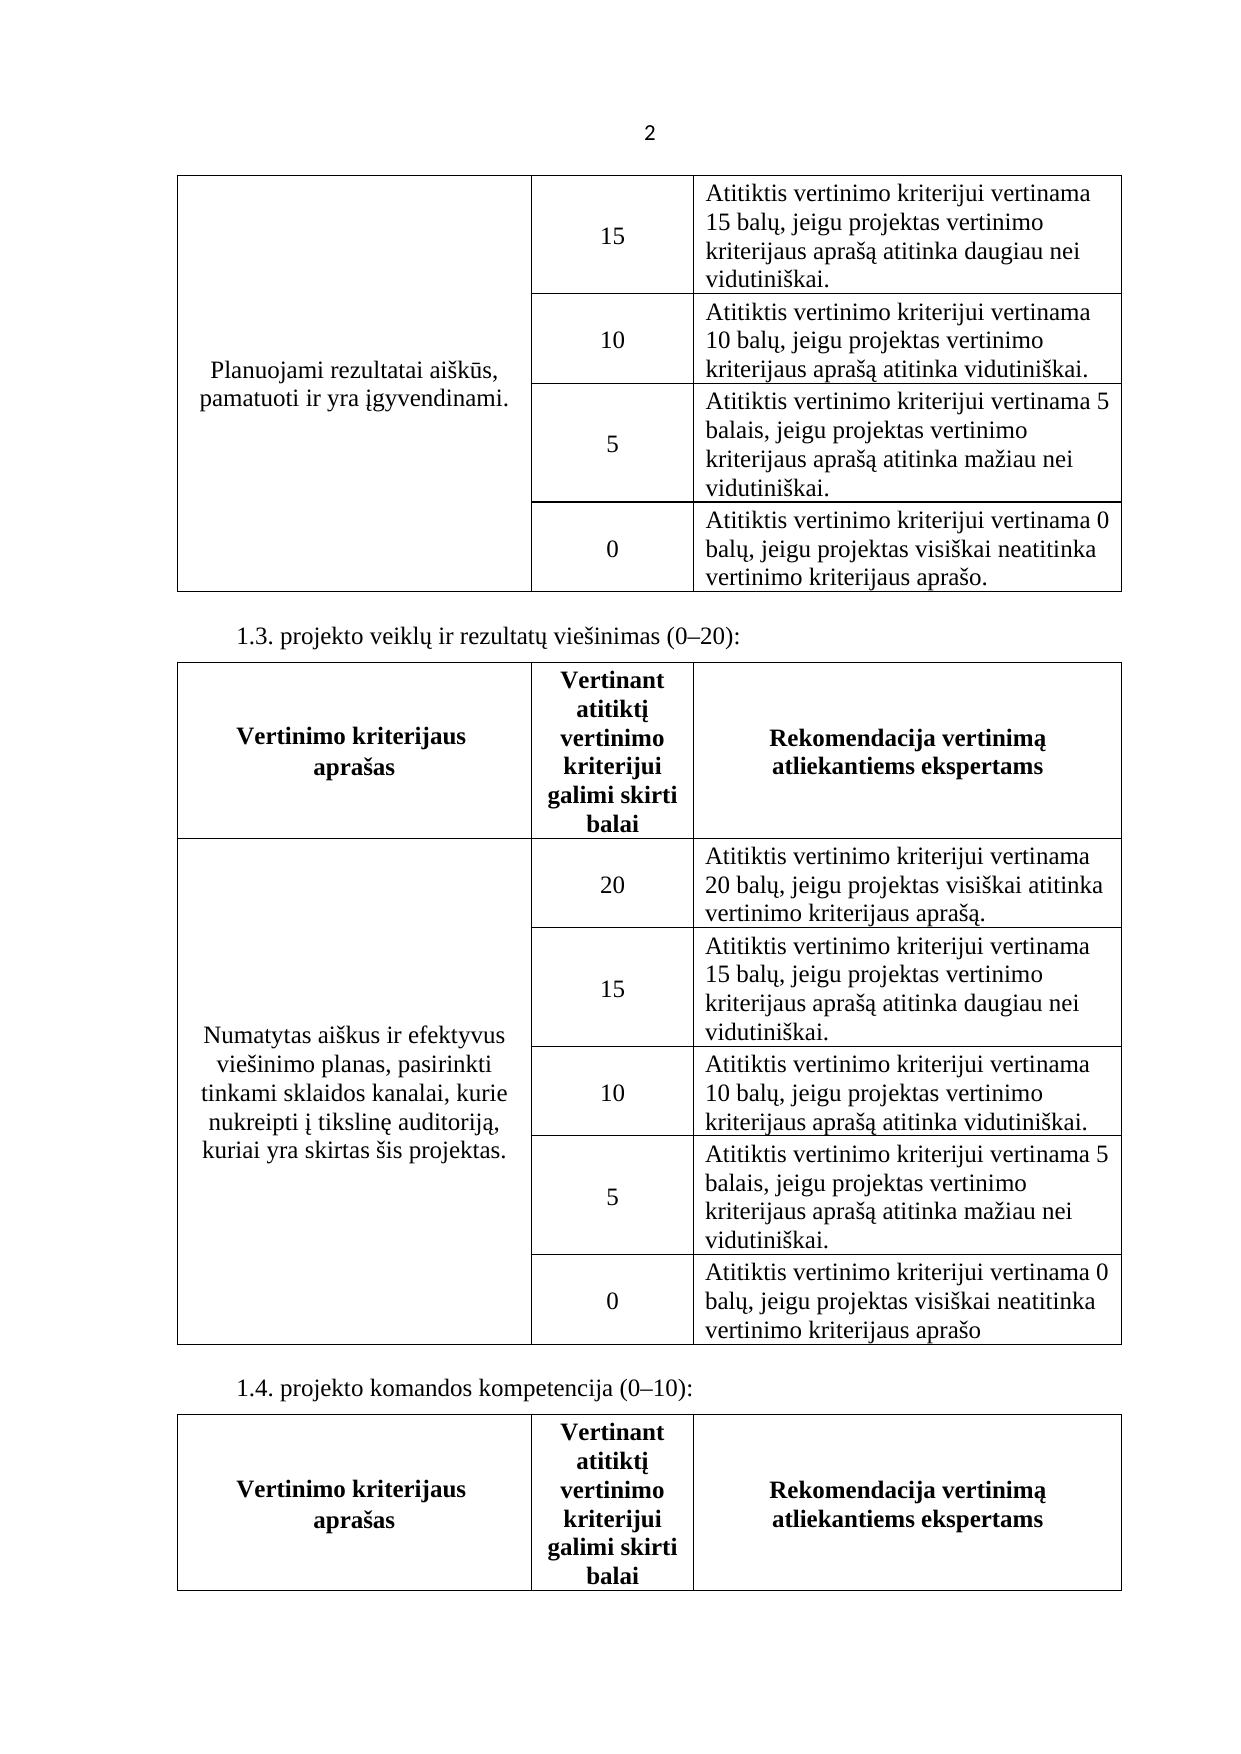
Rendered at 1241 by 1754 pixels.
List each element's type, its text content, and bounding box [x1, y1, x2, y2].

table_cell Planuojami rezultatai aiškūs, pamatuoti ir yra įgyvendinami. [178, 176, 531, 591]
table_cell Atitiktis vertinimo kriterijui vertinama 10 balų, jeigu projektas vertinimo kriterijaus aprašą atitinka vidutiniškai. [694, 294, 1121, 383]
table_cell Atitiktis vertinimo kriterijui vertinama 0 balų, jeigu projektas visiškai neatitinka vertinimo kriterijaus aprašo. [694, 503, 1121, 591]
table_header Vertinimo kriterijaus aprašas [178, 1415, 531, 1590]
table_header Rekomendacija vertinimą atliekantiems ekspertams [694, 1415, 1121, 1590]
table_cell Atitiktis vertinimo kriterijui vertinama 10 balų, jeigu projektas vertinimo kriterijaus aprašą atitinka vidutiniškai. [694, 1047, 1121, 1135]
table_header Vertinant atitiktį vertinimo kriterijui galimi skirti balai [532, 663, 693, 838]
table_cell 15 [532, 176, 693, 293]
table_cell Atitiktis vertinimo kriterijui vertinama 20 balų, jeigu projektas visiškai atitinka vertinimo kriterijaus aprašą. [694, 839, 1121, 927]
table_cell Atitiktis vertinimo kriterijui vertinama 15 balų, jeigu projektas vertinimo kriterijaus aprašą atitinka daugiau nei vidutiniškai. [694, 928, 1121, 1046]
table_cell 5 [532, 1136, 693, 1254]
table_header Rekomendacija vertinimą atliekantiems ekspertams [694, 663, 1121, 838]
table_cell 0 [532, 503, 693, 591]
table_cell Atitiktis vertinimo kriterijui vertinama 5 balais, jeigu projektas vertinimo kriterijaus aprašą atitinka mažiau nei vidutiniškai. [694, 384, 1121, 501]
table_header Vertinant atitiktį vertinimo kriterijui galimi skirti balai [532, 1415, 693, 1590]
table_cell Atitiktis vertinimo kriterijui vertinama 15 balų, jeigu projektas vertinimo kriterijaus aprašą atitinka daugiau nei vidutiniškai. [694, 176, 1121, 293]
table_cell 10 [532, 294, 693, 383]
table_cell 15 [532, 928, 693, 1046]
table_cell 0 [532, 1255, 693, 1343]
table_cell Atitiktis vertinimo kriterijui vertinama 0 balų, jeigu projektas visiškai neatitinka vertinimo kriterijaus aprašo [694, 1255, 1121, 1343]
table_cell 10 [532, 1047, 693, 1135]
table_cell 5 [532, 384, 693, 501]
text 1.3. projekto veiklų ir rezultatų viešinimas (0–20): [177, 621, 1122, 650]
text 1.4. projekto komandos kompetencija (0–10): [177, 1373, 1122, 1402]
table_cell 20 [532, 839, 693, 927]
table_cell Numatytas aiškus ir efektyvus viešinimo planas, pasirinkti tinkami sklaidos kanalai, kurie nukreipti į tikslinę auditoriją, kuriai yra skirtas šis projektas. [178, 839, 531, 1343]
table_cell Atitiktis vertinimo kriterijui vertinama 5 balais, jeigu projektas vertinimo kriterijaus aprašą atitinka mažiau nei vidutiniškai. [694, 1136, 1121, 1254]
table_header Vertinimo kriterijaus aprašas [178, 663, 531, 838]
